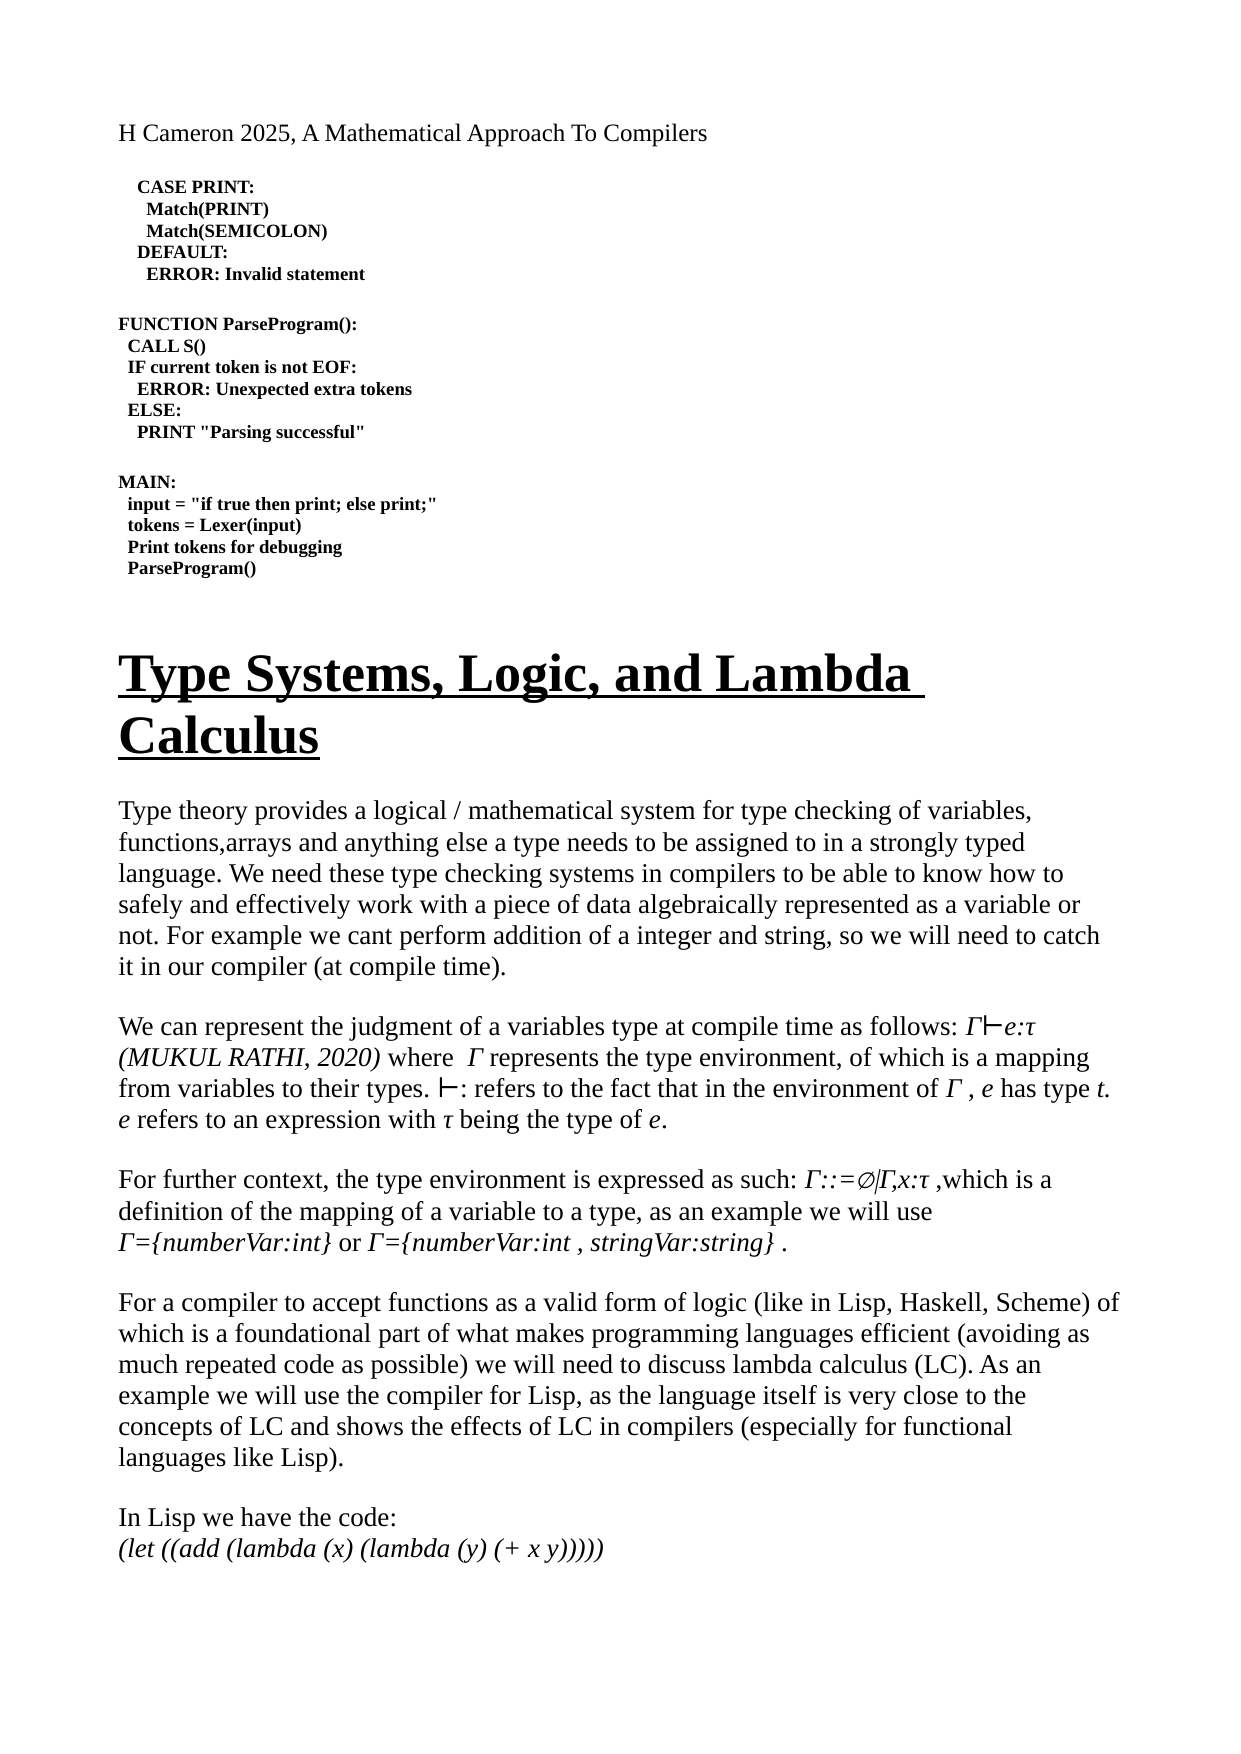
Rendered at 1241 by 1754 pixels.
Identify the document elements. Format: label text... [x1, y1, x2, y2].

text Print tokens for debugging [118, 536, 1122, 557]
text Type Systems, Logic, and Lambda Calculus [118, 641, 1122, 766]
text ELSE: [118, 399, 1122, 421]
text Match(SEMICOLON) [118, 219, 1122, 241]
text For a compiler to accept functions as a valid form of logic (like in Lisp, Haskell, Scheme) of which is a foundational part of what makes programming languages efficient (avoiding as much repeated code as possible) we will need to discuss lambda calculus (LC). As an example we will use the compiler for Lisp, as the language itself is very close to the concepts of LC and shows the effects of LC in compilers (especially for functional languages like Lisp). [118, 1286, 1122, 1472]
text DEFAULT: [118, 241, 1122, 263]
text (let ((add (lambda (x) (lambda (y) (+ x y))))) [118, 1532, 1122, 1563]
text tokens = Lexer(input) [118, 514, 1122, 536]
text ERROR: Invalid statement [118, 263, 1122, 284]
text PRINT "Parsing successful" [118, 421, 1122, 442]
text CASE PRINT: [118, 176, 1122, 198]
text ERROR: Unexpected extra tokens [118, 378, 1122, 399]
text CALL S() [118, 334, 1122, 356]
text ParseProgram() [118, 557, 1122, 579]
text MAIN: [118, 471, 1122, 493]
text input = "if true then print; else print;" [118, 493, 1122, 514]
text Type theory provides a logical / mathematical system for type checking of variables, functions,arrays and anything else a type needs to be assigned to in a strongly typed language. We need these type checking systems in compilers to be able to know how to safely and effectively work with a piece of data algebraically represented as a variable or not. For example we cant perform addition of a integer and string, so we will need to catch it in our compiler (at compile time). [118, 794, 1122, 981]
text Match(PRINT) [118, 198, 1122, 219]
text In Lisp we have the code: [118, 1501, 1122, 1532]
text We can represent the judgment of a variables type at compile time as follows: Γ⊢e:τ (MUKUL RATHI, 2020) where Γ represents the type environment, of which is a mapping from variables to their types. ⊢: refers to the fact that in the environment of Γ , e has type t. e refers to an expression with τ being the type of e. [118, 1010, 1122, 1135]
text IF current token is not EOF: [118, 356, 1122, 378]
text FUNCTION ParseProgram(): [118, 313, 1122, 334]
text For further context, the type environment is expressed as such: Γ::=∅∣Γ,x:τ ,which is a definition of the mapping of a variable to a type, as an example we will use Γ={numberVar:int} or Γ={numberVar:int , stringVar:string} . [118, 1163, 1122, 1257]
